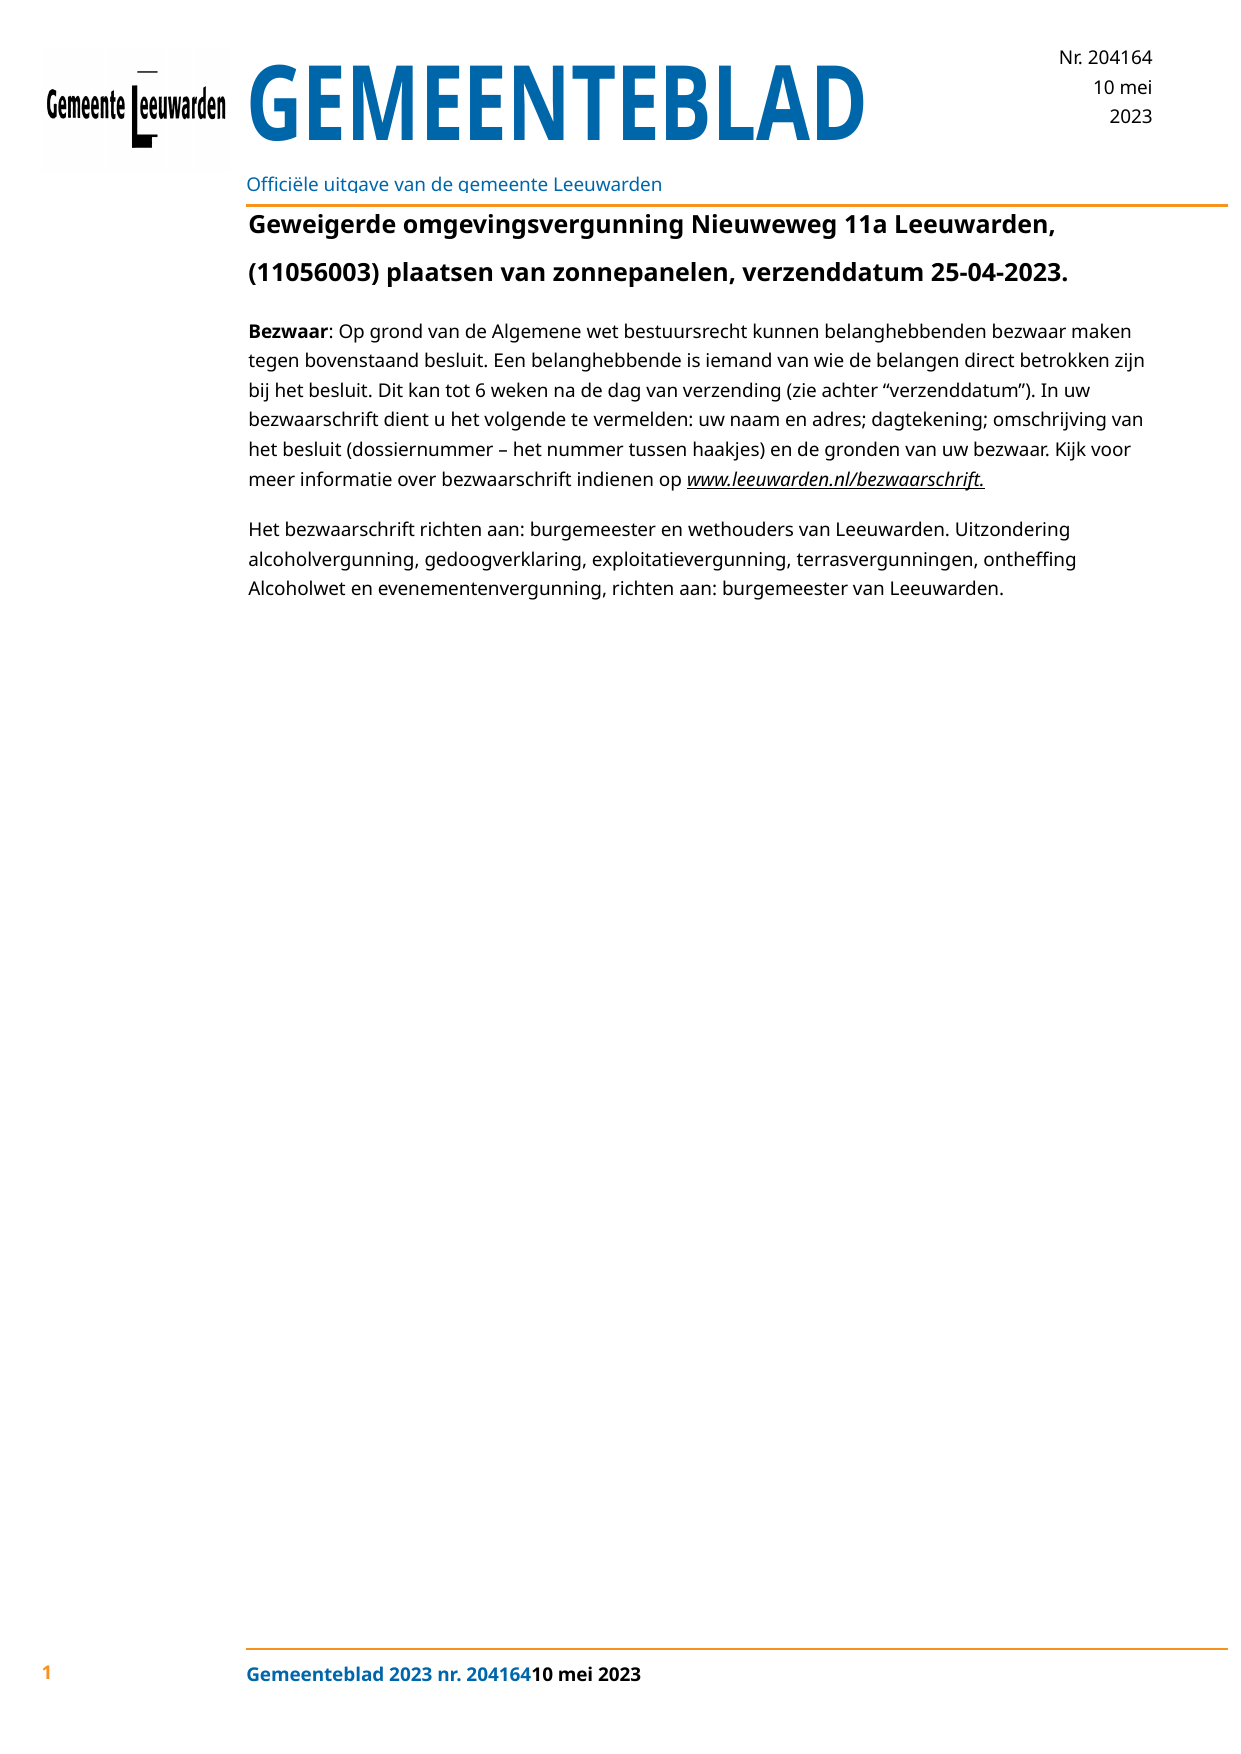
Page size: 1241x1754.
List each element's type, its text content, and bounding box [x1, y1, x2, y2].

text Geweigerde omgevingsvergunning Nieuweweg 11a Leeuwarden, (11056003) plaatsen van zonnepanelen, verzenddatum 25-04-2023. [248, 207, 1152, 288]
text Bezwaar: Op grond van de Algemene wet bestuursrecht kunnen belanghebbenden bezwaar maken tegen bovenstaand besluit. Een belanghebbende is iemand van wie de belangen direct betrokken zijn bij het besluit. Dit kan tot 6 weken na de dag van verzending (zie achter “verzenddatum”). In uw bezwaarschrift dient u het volgende te vermelden: uw naam en adres; dagtekening; omschrijving van het besluit (dossiernummer – het nummer tussen haakjes) en de gronden van uw bezwaar. Kijk voor meer informatie over bezwaarschrift indienen op www.leeuwarden.nl/bezwaarschrift. [248, 318, 1152, 492]
picture [41, 47, 231, 172]
text Het bezwaarschrift richten aan: burgemeester en wethouders van Leeuwarden. Uitzondering alcoholvergunning, gedoogverklaring, exploitatievergunning, terrasvergunningen, ontheffing Alcoholwet en evenementenvergunning, richten aan: burgemeester van Leeuwarden. [248, 516, 1152, 601]
